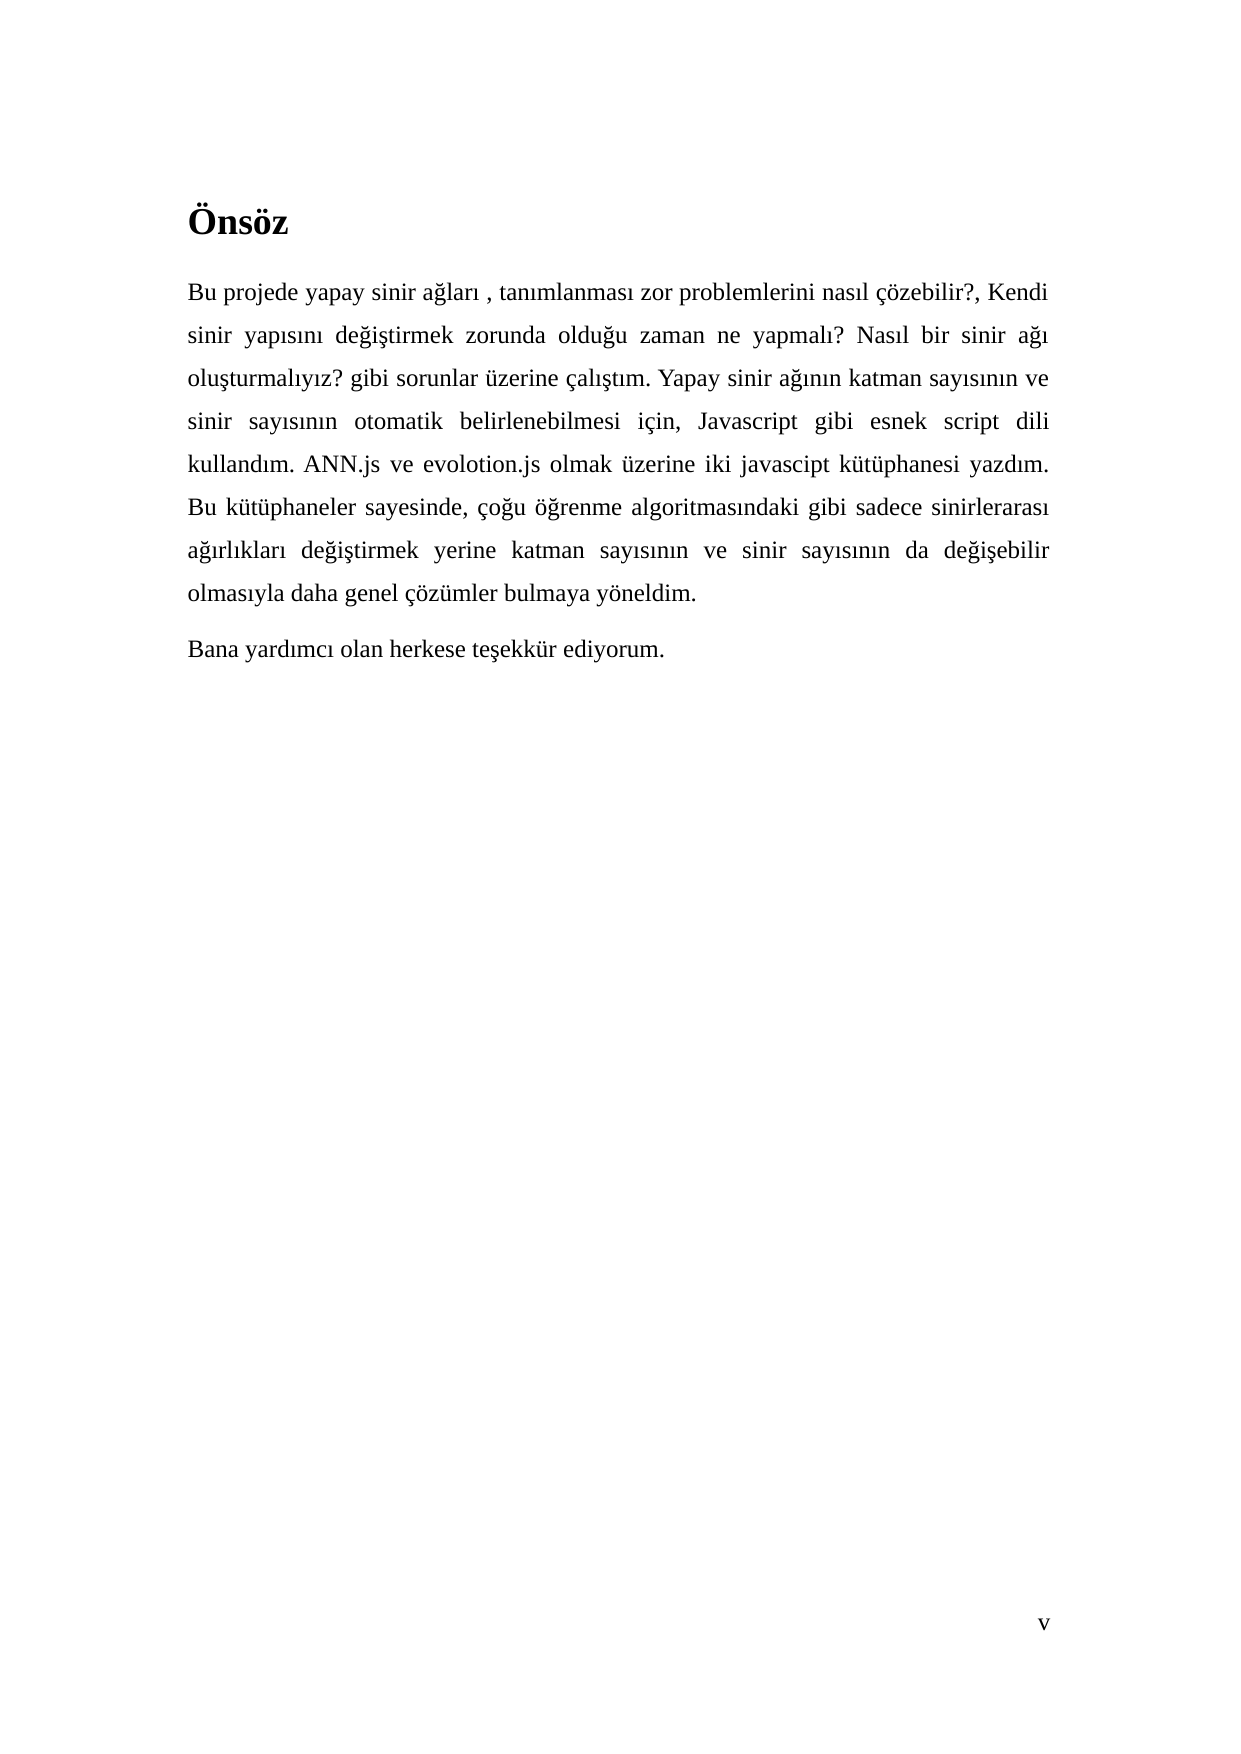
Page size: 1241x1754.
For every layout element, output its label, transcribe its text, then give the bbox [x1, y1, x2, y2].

subtitle Önsöz [187, 199, 1050, 242]
text Bu projede yapay sinir ağları , tanımlanması zor problemlerini nasıl çözebilir?, Kendi sinir yapısını değiştirmek zorunda olduğu zaman ne yapmalı? Nasıl bir sinir ağı oluşturmalıyız? gibi sorunlar üzerine çalıştım. Yapay sinir ağının katman sayısının ve sinir sayısının otomatik belirlenebilmesi için, Javascript gibi esnek script dili kullandım. ANN.js ve evolotion.js olmak üzerine iki javascipt kütüphanesi yazdım. Bu kütüphaneler sayesinde, çoğu öğrenme algoritmasındaki gibi sadece sinirlerarası ağırlıkları değiştirmek yerine katman sayısının ve sinir sayısının da değişebilir olmasıyla daha genel çözümler bulmaya yöneldim. [187, 277, 1050, 607]
text Bana yardımcı olan herkese teşekkür ediyorum. [187, 634, 1050, 663]
